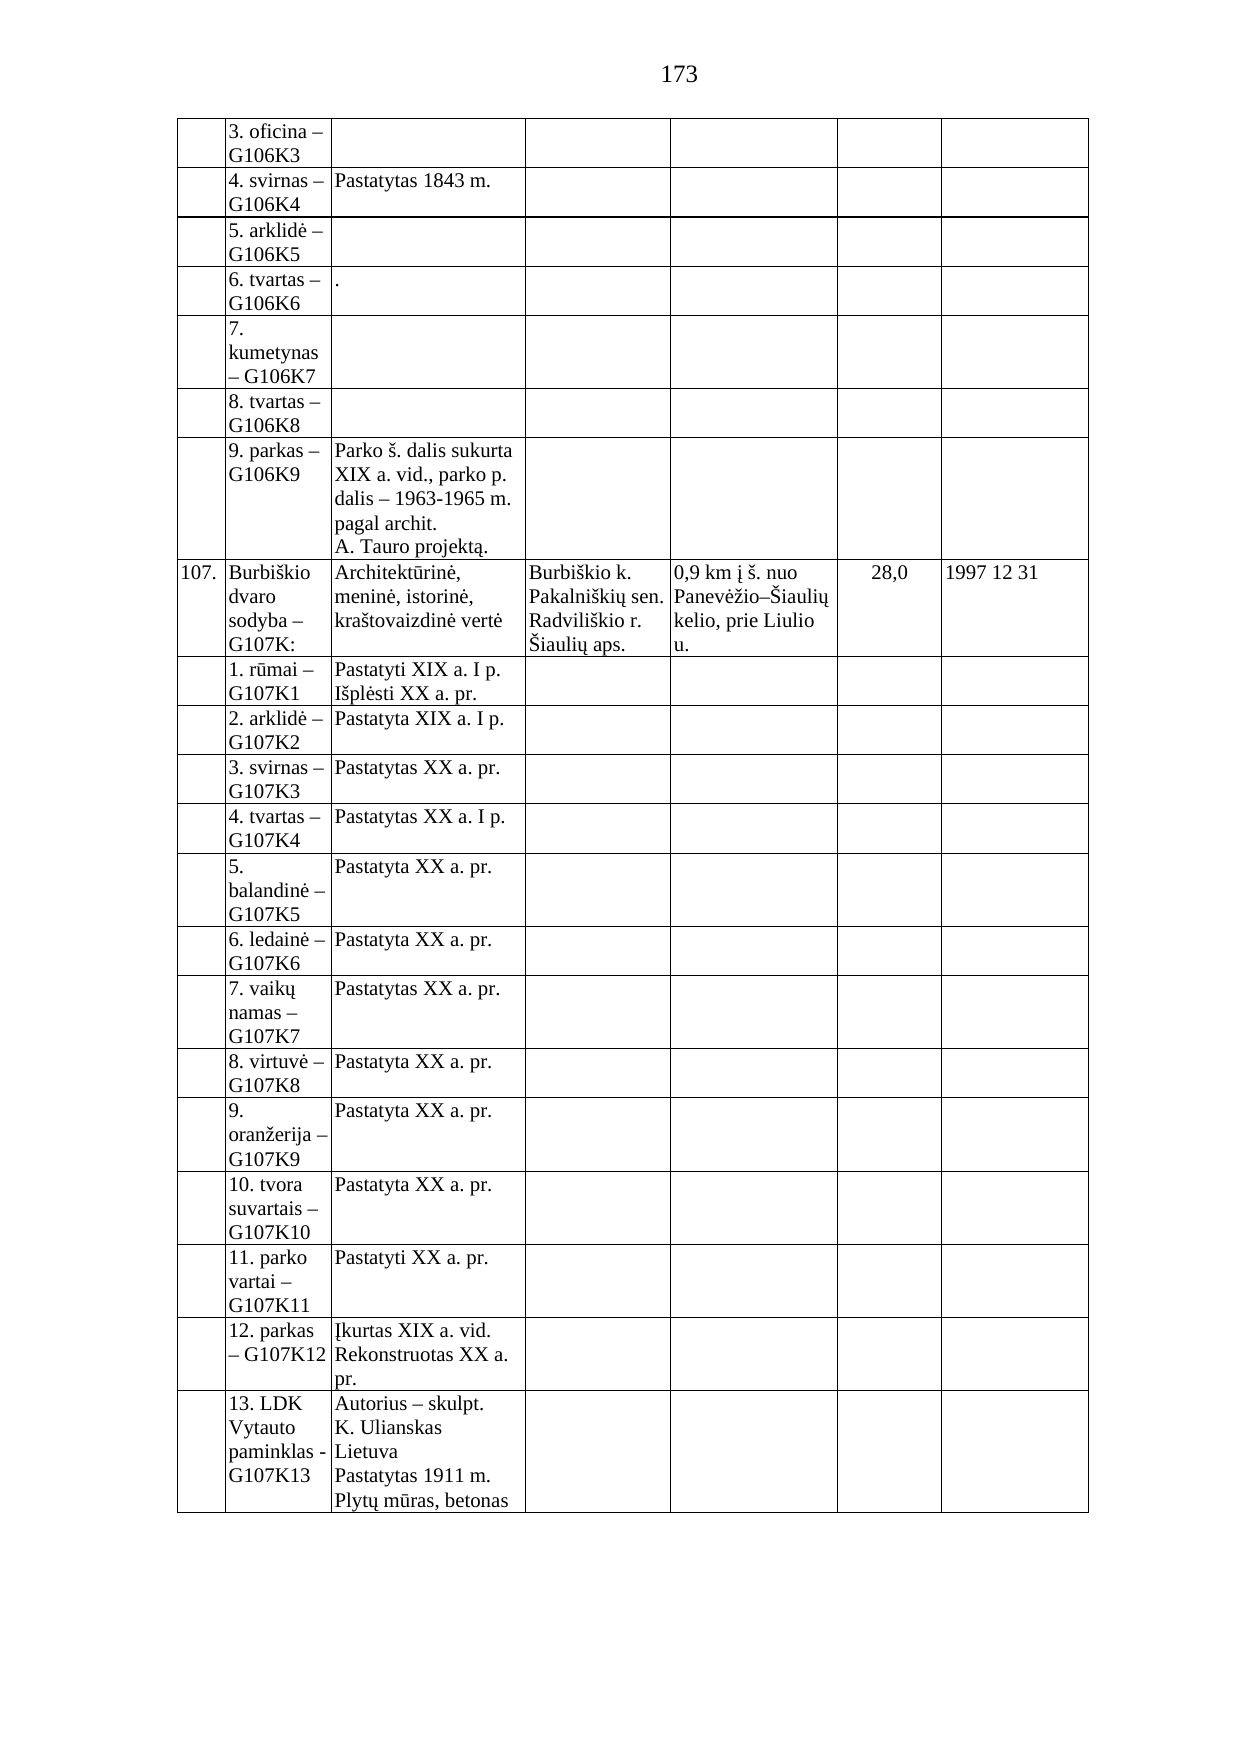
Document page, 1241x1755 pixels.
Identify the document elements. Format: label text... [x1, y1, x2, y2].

table_cell [942, 218, 1088, 266]
table_cell [1089, 803, 1135, 852]
table_cell [1089, 167, 1135, 216]
table_cell [942, 755, 1088, 803]
table_cell 8. tvartas – G106K8 [226, 389, 331, 437]
table_cell [942, 1049, 1088, 1097]
table_cell [1135, 1048, 1181, 1097]
table_cell [942, 316, 1088, 388]
table_cell . [332, 267, 525, 315]
table_cell [671, 1245, 837, 1317]
table_cell 2. arklidė – G107K2 [226, 706, 331, 754]
table_cell Pastatytas XX a. I p. [332, 804, 525, 852]
table_cell [671, 168, 837, 216]
table_cell 8. virtuvė – G107K8 [226, 1049, 331, 1097]
table_cell [526, 1098, 670, 1171]
table_cell [1135, 167, 1181, 216]
table_cell [332, 316, 525, 388]
table_cell Parko š. dalis sukurta XIX a. vid., parko p. dalis – 1963-1965 m. pagal archit. A. Tauro projektą. [332, 438, 525, 558]
table_cell [1135, 315, 1181, 388]
table_cell [838, 657, 941, 705]
table_cell 12. parkas – G107K12 [226, 1318, 331, 1390]
table_cell 1997 12 31 [942, 560, 1088, 656]
table_cell [178, 657, 225, 705]
table_cell [1135, 926, 1181, 975]
table_cell [526, 119, 670, 167]
table_cell [526, 438, 670, 558]
table_cell [942, 1391, 1088, 1512]
table_cell [178, 1049, 225, 1097]
table_cell [838, 1391, 941, 1512]
table_cell [671, 804, 837, 852]
table_cell [942, 438, 1088, 558]
table_cell [1089, 1317, 1135, 1390]
table_cell [1089, 1171, 1135, 1244]
table_cell [942, 1098, 1088, 1171]
table_cell [178, 316, 225, 388]
table_cell [526, 1318, 670, 1390]
table_cell [838, 927, 941, 975]
table_cell [942, 1318, 1088, 1390]
table_cell 7. kumetynas – G106K7 [226, 316, 331, 388]
table_cell [1135, 754, 1181, 803]
table_cell [942, 1245, 1088, 1317]
table_cell [671, 316, 837, 388]
table_cell Pastatytas XX a. pr. [332, 976, 525, 1048]
table_cell Burbiškio k. Pakalniškių sen. Radviliškio r. Šiaulių aps. [526, 560, 670, 656]
table_cell Pastatyta XX a. pr. [332, 1098, 525, 1171]
table_cell 1. rūmai – G107K1 [226, 657, 331, 705]
table_cell [1089, 388, 1135, 437]
table_cell [526, 927, 670, 975]
table_cell [1135, 437, 1181, 558]
table_cell [1089, 315, 1135, 388]
table_cell [1089, 266, 1135, 315]
table_cell [526, 1391, 670, 1512]
table_cell [178, 1245, 225, 1317]
table_cell 6. tvartas – G106K6 [226, 267, 331, 315]
table_cell [178, 1098, 225, 1171]
table_cell [178, 1172, 225, 1244]
table_cell [671, 1318, 837, 1390]
table_cell [942, 976, 1088, 1048]
table_cell [671, 389, 837, 437]
table_cell [838, 755, 941, 803]
table_cell [1135, 803, 1181, 852]
table_cell [526, 1245, 670, 1317]
table_cell Architektūrinė, meninė, istorinė, kraštovaizdinė vertė [332, 560, 525, 656]
table_cell [178, 389, 225, 437]
table_cell [178, 168, 225, 216]
table_cell [838, 854, 941, 926]
table_cell [178, 706, 225, 754]
table_cell [1135, 1317, 1181, 1390]
table_cell [671, 706, 837, 754]
table_cell [178, 755, 225, 803]
table_cell [671, 854, 837, 926]
table_cell [1135, 656, 1181, 705]
table_cell [178, 218, 225, 266]
table_cell [332, 389, 525, 437]
table_cell [1089, 853, 1135, 926]
table_cell 5. balandinė – G107K5 [226, 854, 331, 926]
table_cell Pastatyta XIX a. I p. [332, 706, 525, 754]
table_cell [332, 119, 525, 167]
table_cell [1135, 1097, 1181, 1171]
table_cell [838, 1049, 941, 1097]
table_cell Pastatyta XX a. pr. [332, 1049, 525, 1097]
table_cell [526, 218, 670, 266]
table_cell Pastatyta XX a. pr. [332, 927, 525, 975]
table_cell [942, 267, 1088, 315]
table_cell [838, 1245, 941, 1317]
table_cell [942, 804, 1088, 852]
table_cell [1135, 975, 1181, 1048]
table_cell Pastatyta XX a. pr. [332, 1172, 525, 1244]
table_cell [671, 1391, 837, 1512]
table_cell [332, 218, 525, 266]
table_cell [526, 804, 670, 852]
table_cell Pastatyta XX a. pr. [332, 854, 525, 926]
table_cell Pastatytas 1843 m. [332, 168, 525, 216]
table_cell [838, 1098, 941, 1171]
table_cell 4. tvartas – G107K4 [226, 804, 331, 852]
table_cell [942, 657, 1088, 705]
table_cell 3. svirnas – G107K3 [226, 755, 331, 803]
table_cell Burbiškio dvaro sodyba – G107K: [226, 560, 331, 656]
table_cell Autorius – skulpt. K. Ulianskas Lietuva Pastatytas 1911 m. Plytų mūras, betonas [332, 1391, 525, 1512]
table_cell [671, 438, 837, 558]
table_cell [838, 119, 941, 167]
table_cell [1135, 388, 1181, 437]
table_cell [671, 1049, 837, 1097]
table_cell [1135, 1171, 1181, 1244]
table_cell 13. LDK Vytauto paminklas - G107K13 [226, 1391, 331, 1512]
table_cell Įkurtas XIX a. vid. Rekonstruotas XX a. pr. [332, 1318, 525, 1390]
table_cell 0,9 km į š. nuo Panevėžio–Šiaulių kelio, prie Liulio u. [671, 560, 837, 656]
table_cell [838, 168, 941, 216]
table_cell [671, 218, 837, 266]
table_cell [526, 657, 670, 705]
table_cell 107. [178, 560, 225, 656]
table_cell [178, 1391, 225, 1512]
table_cell 9. oranžerija – G107K9 [226, 1098, 331, 1171]
table_cell [942, 168, 1088, 216]
table_cell [671, 657, 837, 705]
table_cell 11. parko vartai – G107K11 [226, 1245, 331, 1317]
table_cell 10. tvora suvartais – G107K10 [226, 1172, 331, 1244]
table_cell 9. parkas – G106K9 [226, 438, 331, 558]
table_cell [942, 119, 1088, 167]
table_cell [1089, 656, 1135, 705]
table_cell [1135, 266, 1181, 315]
table_cell [838, 1318, 941, 1390]
table_cell Pastatyti XIX a. I p. Išplėsti XX a. pr. [332, 657, 525, 705]
table_cell [178, 119, 225, 167]
table_cell [1135, 1390, 1181, 1512]
table_cell 3. oficina – G106K3 [226, 119, 331, 167]
table_cell [1135, 216, 1181, 266]
table_cell [838, 706, 941, 754]
table_cell [671, 267, 837, 315]
table_cell [671, 119, 837, 167]
table_cell [178, 976, 225, 1048]
table_cell [838, 389, 941, 437]
table_cell [838, 438, 941, 558]
table_cell [526, 706, 670, 754]
table_cell [1089, 437, 1135, 558]
table_cell [526, 168, 670, 216]
table_cell Pastatytas XX a. pr. [332, 755, 525, 803]
table_cell [1089, 1048, 1135, 1097]
table_cell [1135, 705, 1181, 754]
table_cell [942, 927, 1088, 975]
table_cell [178, 804, 225, 852]
table_cell [526, 267, 670, 315]
table_cell 4. svirnas – G106K4 [226, 168, 331, 216]
table_cell Pastatyti XX a. pr. [332, 1245, 525, 1317]
table_cell [1089, 926, 1135, 975]
table_cell [838, 976, 941, 1048]
table_cell [1135, 559, 1181, 656]
table_cell [838, 267, 941, 315]
table_cell [671, 755, 837, 803]
table_cell [942, 389, 1088, 437]
table_cell [942, 854, 1088, 926]
table_cell [178, 854, 225, 926]
table_cell [526, 755, 670, 803]
table_cell [178, 267, 225, 315]
table_cell [838, 804, 941, 852]
table_cell [671, 1098, 837, 1171]
table_cell [1135, 118, 1181, 167]
table_cell [1089, 118, 1135, 167]
table_cell [838, 1172, 941, 1244]
table_cell [1135, 1244, 1181, 1317]
table_cell [671, 1172, 837, 1244]
table_cell [1089, 975, 1135, 1048]
table_cell [671, 927, 837, 975]
table_cell [1089, 1390, 1135, 1512]
table_cell [1089, 754, 1135, 803]
table_cell [526, 1172, 670, 1244]
table_cell [526, 1049, 670, 1097]
table_cell [526, 976, 670, 1048]
table_cell [178, 1318, 225, 1390]
table_cell [838, 316, 941, 388]
table_cell [671, 976, 837, 1048]
table_cell [526, 316, 670, 388]
table_cell [1089, 705, 1135, 754]
table_cell [1089, 1244, 1135, 1317]
table_cell [526, 854, 670, 926]
table_cell [1089, 1097, 1135, 1171]
table_cell [942, 706, 1088, 754]
table_cell 28,0 [838, 560, 941, 656]
table_cell 7. vaikų namas – G107K7 [226, 976, 331, 1048]
table_cell [942, 1172, 1088, 1244]
table_cell 6. ledainė – G107K6 [226, 927, 331, 975]
table_cell [178, 438, 225, 558]
table_cell [178, 927, 225, 975]
table_cell [1135, 853, 1181, 926]
table_cell [1089, 559, 1135, 656]
table_cell [1089, 216, 1135, 266]
table_cell 5. arklidė – G106K5 [226, 218, 331, 266]
table_cell [526, 389, 670, 437]
table_cell [838, 218, 941, 266]
